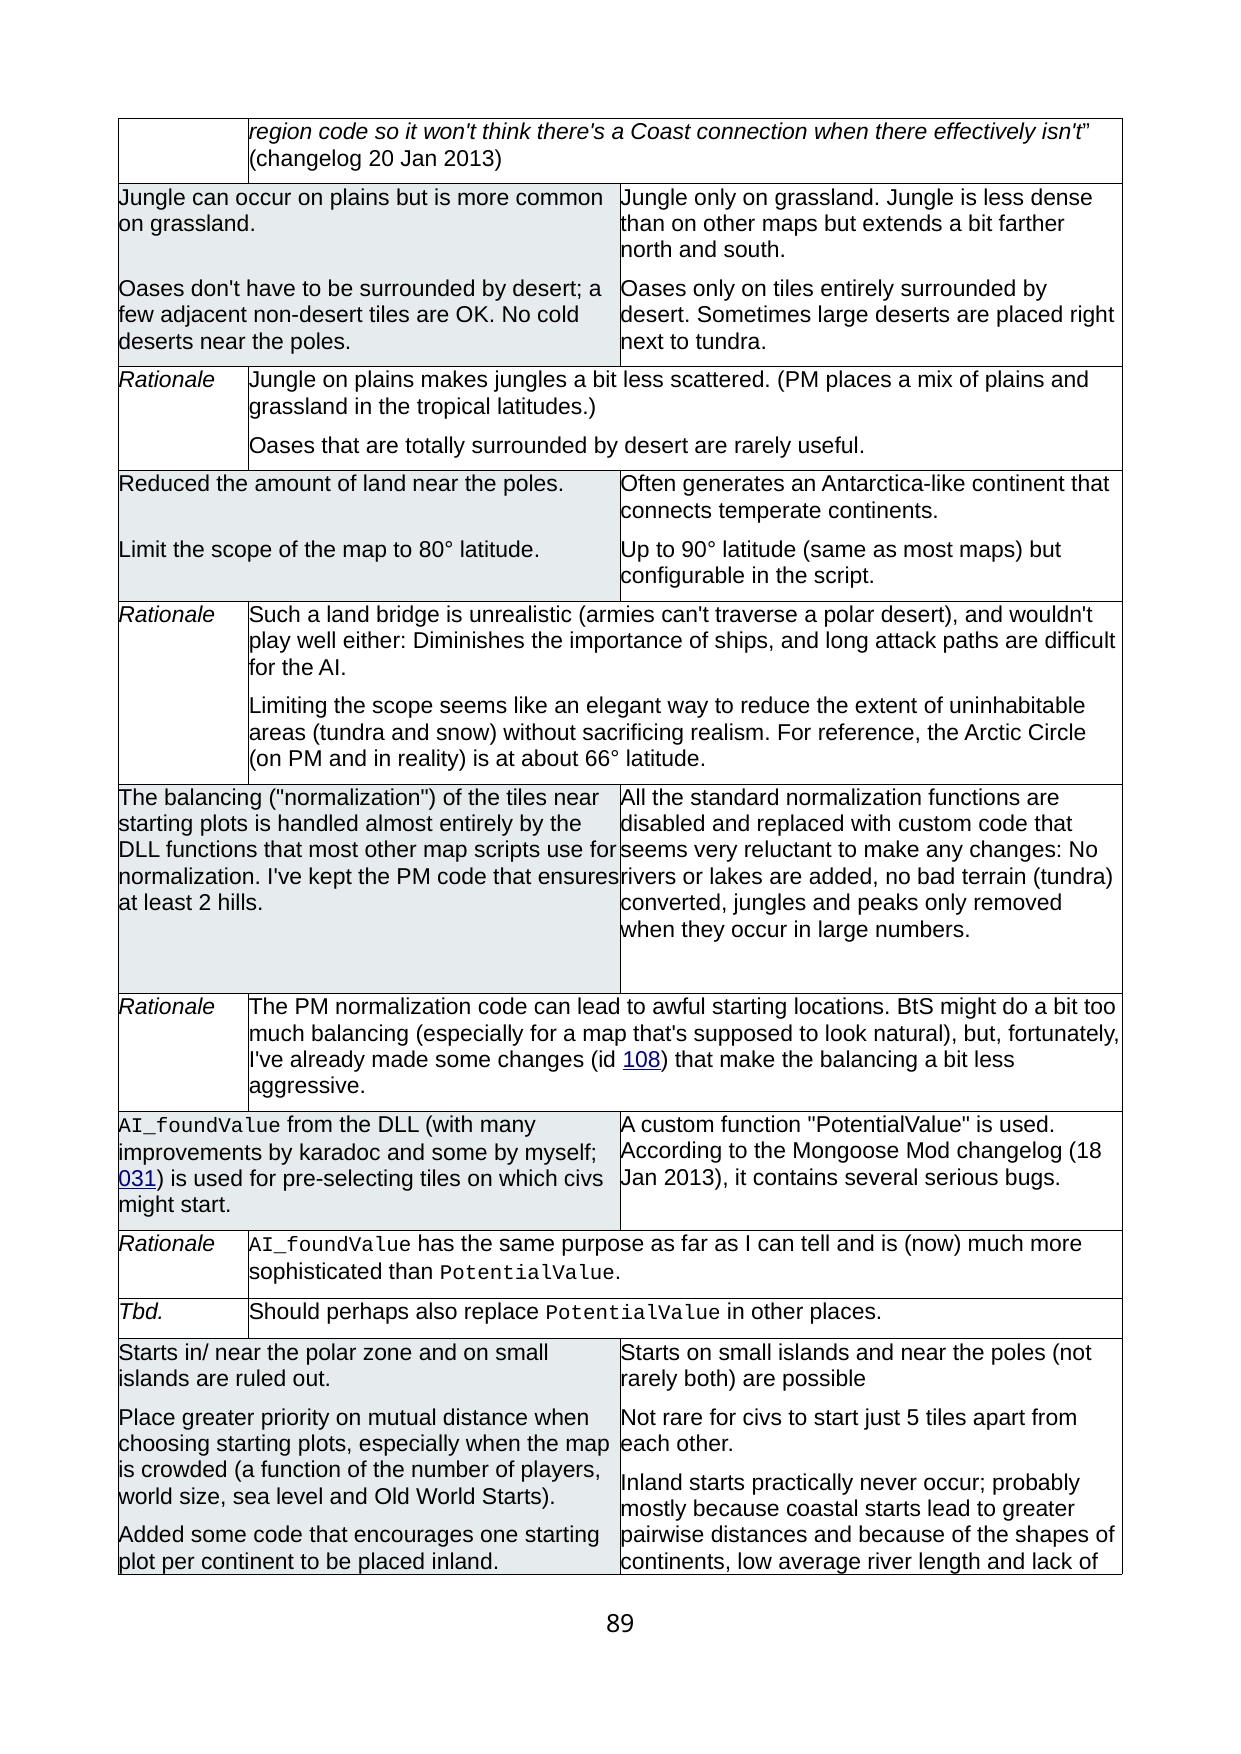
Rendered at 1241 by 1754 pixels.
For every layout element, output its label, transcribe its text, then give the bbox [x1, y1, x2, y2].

table_cell region code so it won't think there's a Coast connection when there effectively isn't” (changelog 20 Jan 2013) [249, 119, 1122, 183]
table_cell Starts on small islands and near the poles (not rarely both) are possible Not rare for civs to start just 5 tiles apart from each other. Inland starts practically never occur; probably mostly because coastal starts lead to greater pairwise distances and because of the shapes of continents, low average river length and lack of [621, 1339, 1122, 1574]
table_cell [119, 119, 248, 183]
table_cell AI_foundValue has the same purpose as far as I can tell and is (now) much more sophisticated than PotentialValue. [249, 1231, 1122, 1298]
table_cell Rationale [119, 602, 248, 784]
table_cell Jungle can occur on plains but is more common on grassland. Oases don't have to be surrounded by desert; a few adjacent non-desert tiles are OK. No cold deserts near the poles. [119, 184, 620, 366]
table_cell All the standard normalization functions are disabled and replaced with custom code that seems very reluctant to make any changes: No rivers or lakes are added, no bad terrain (tundra) converted, jungles and peaks only removed when they occur in large numbers. [621, 785, 1122, 993]
table_cell A custom function "PotentialValue" is used. According to the Mongoose Mod changelog (18 Jan 2013), it contains several serious bugs. [621, 1112, 1122, 1230]
table_cell Starts in/ near the polar zone and on small islands are ruled out. Place greater priority on mutual distance when choosing starting plots, especially when the map is crowded (a function of the number of players, world size, sea level and Old World Starts). Added some code that encourages one starting plot per continent to be placed inland. [119, 1339, 620, 1574]
table_cell Should perhaps also replace PotentialValue in other places. [249, 1299, 1122, 1338]
table_cell Such a land bridge is unrealistic (armies can't traverse a polar desert), and wouldn't play well either: Diminishes the importance of ships, and long attack paths are difficult for the AI. Limiting the scope seems like an elegant way to reduce the extent of uninhabitable areas (tundra and snow) without sacrificing realism. For reference, the Arctic Circle (on PM and in reality) is at about 66° latitude. [249, 602, 1122, 784]
table_cell The PM normalization code can lead to awful starting locations. BtS might do a bit too much balancing (especially for a map that's supposed to look natural), but, fortunately, I've already made some changes (id 108) that make the balancing a bit less aggressive. [249, 994, 1122, 1111]
table_cell Jungle only on grassland. Jungle is less dense than on other maps but extends a bit farther north and south. Oases only on tiles entirely surrounded by desert. Sometimes large deserts are placed right next to tundra. [621, 184, 1122, 366]
table_cell Tbd. [119, 1299, 248, 1338]
table_cell Rationale [119, 994, 248, 1111]
table_cell Rationale [119, 367, 248, 470]
table_cell The balancing ("normalization") of the tiles near starting plots is handled almost entirely by the DLL functions that most other map scripts use for normalization. I've kept the PM code that ensures at least 2 hills. [119, 785, 620, 993]
table_cell Often generates an Antarctica-like continent that connects temperate continents. Up to 90° latitude (same as most maps) but configurable in the script. [621, 471, 1122, 601]
table_cell Jungle on plains makes jungles a bit less scattered. (PM places a mix of plains and grassland in the tropical latitudes.) Oases that are totally surrounded by desert are rarely useful. [249, 367, 1122, 470]
table_cell Reduced the amount of land near the poles. Limit the scope of the map to 80° latitude. [119, 471, 620, 601]
table_cell Rationale [119, 1231, 248, 1298]
table_cell AI_foundValue from the DLL (with many improvements by karadoc and some by myself; 031) is used for pre-selecting tiles on which civs might start. [119, 1112, 620, 1230]
